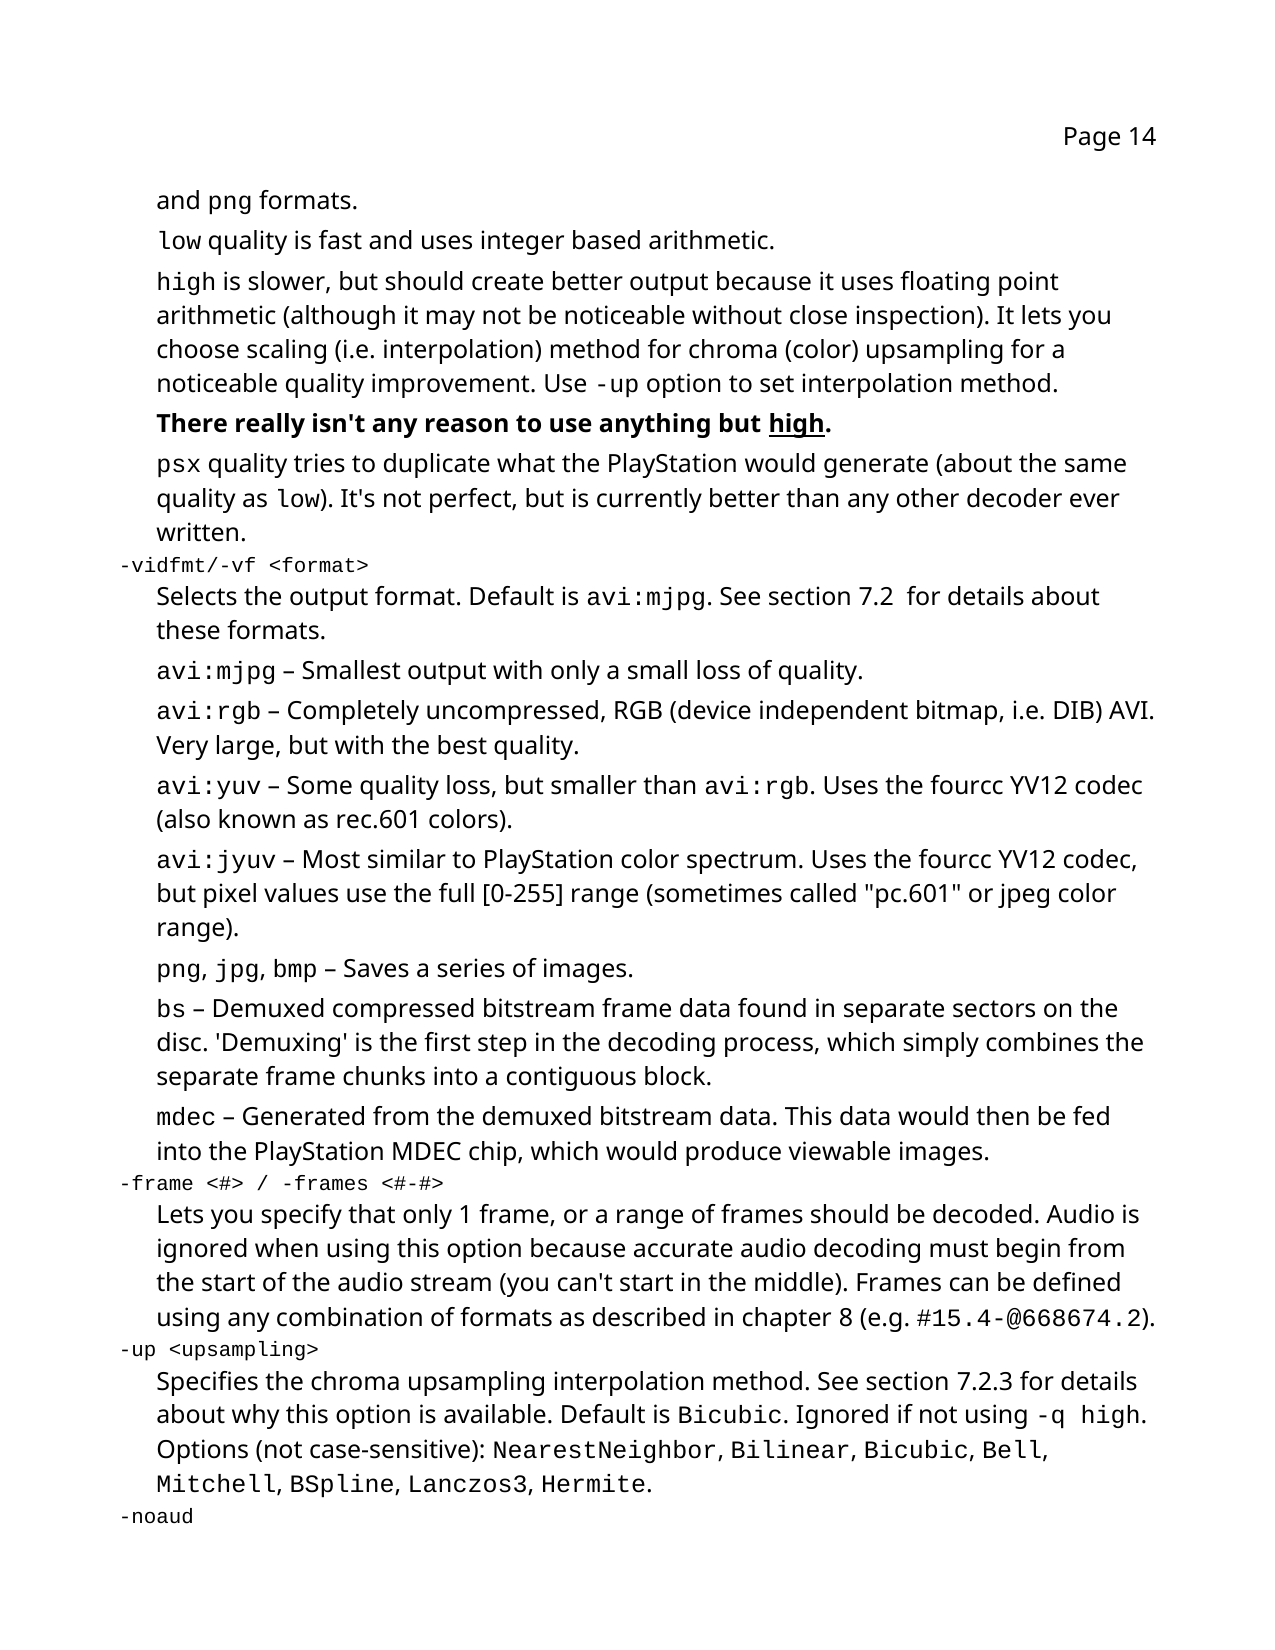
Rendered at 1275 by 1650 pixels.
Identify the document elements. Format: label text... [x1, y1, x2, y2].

text high is slower, but should create better output because it uses floating point arithmetic (although it may not be noticeable without close inspection). It lets you choose scaling (i.e. interpolation) method for chroma (color) upsampling for a noticeable quality improvement. Use -up option to set interpolation method. [156, 263, 1156, 400]
text Selects the output format. Default is avi:mjpg. See section 7.2 for details about these formats. [156, 578, 1156, 647]
text bs – Demuxed compressed bitstream frame data found in separate sectors on the disc. 'Demuxing' is the first step in the decoding process, which simply combines the separate frame chunks into a contiguous block. [156, 991, 1156, 1093]
text mdec – Generated from the demuxed bitstream data. This data would then be fed into the PlayStation MDEC chip, which would produce viewable images. [156, 1099, 1156, 1167]
text Lets you specify that only 1 frame, or a range of frames should be decoded. Audio is ignored when using this option because accurate audio decoding must begin from the start of the audio stream (you can't start in the middle). Frames can be defined using any combination of formats as described in chapter 8 (e.g. #15.4-@668674.2). [156, 1197, 1156, 1333]
text low quality is fast and uses integer based arithmetic. [156, 223, 1156, 257]
text avi:jyuv – Most similar to PlayStation color spectrum. Uses the fourcc YV12 codec, but pixel values use the full [0-255] range (sometimes called "pc.601" or jpeg color range). [156, 842, 1156, 944]
text psx quality tries to duplicate what the PlayStation would generate (about the same quality as low). It's not perfect, but is currently better than any other decoder ever written. [156, 446, 1156, 549]
text and png formats. [156, 183, 1156, 217]
text -up <upsampling> [118, 1339, 1156, 1363]
text -vidfmt/-vf <format> [118, 555, 1156, 578]
text -noaud [118, 1506, 1156, 1530]
text Specifies the chroma upsampling interpolation method. See section 7.2.3 for details about why this option is available. Default is Bicubic. Ignored if not using -q high. Options (not case-sensitive): NearestNeighbor, Bilinear, Bicubic, Bell, Mitchell, BSpline, Lanczos3, Hermite. [156, 1363, 1156, 1500]
text There really isn't any reason to use anything but high. [156, 406, 1156, 440]
text avi:rgb – Completely uncompressed, RGB (device independent bitmap, i.e. DIB) AVI. Very large, but with the best quality. [156, 693, 1156, 761]
text -frame <#> / -frames <#-#> [118, 1173, 1156, 1197]
text avi:mjpg – Smallest output with only a small loss of quality. [156, 653, 1156, 687]
text avi:yuv – Some quality loss, but smaller than avi:rgb. Uses the fourcc YV12 codec (also known as rec.601 colors). [156, 767, 1156, 836]
text png, jpg, bmp – Saves a series of images. [156, 950, 1156, 984]
